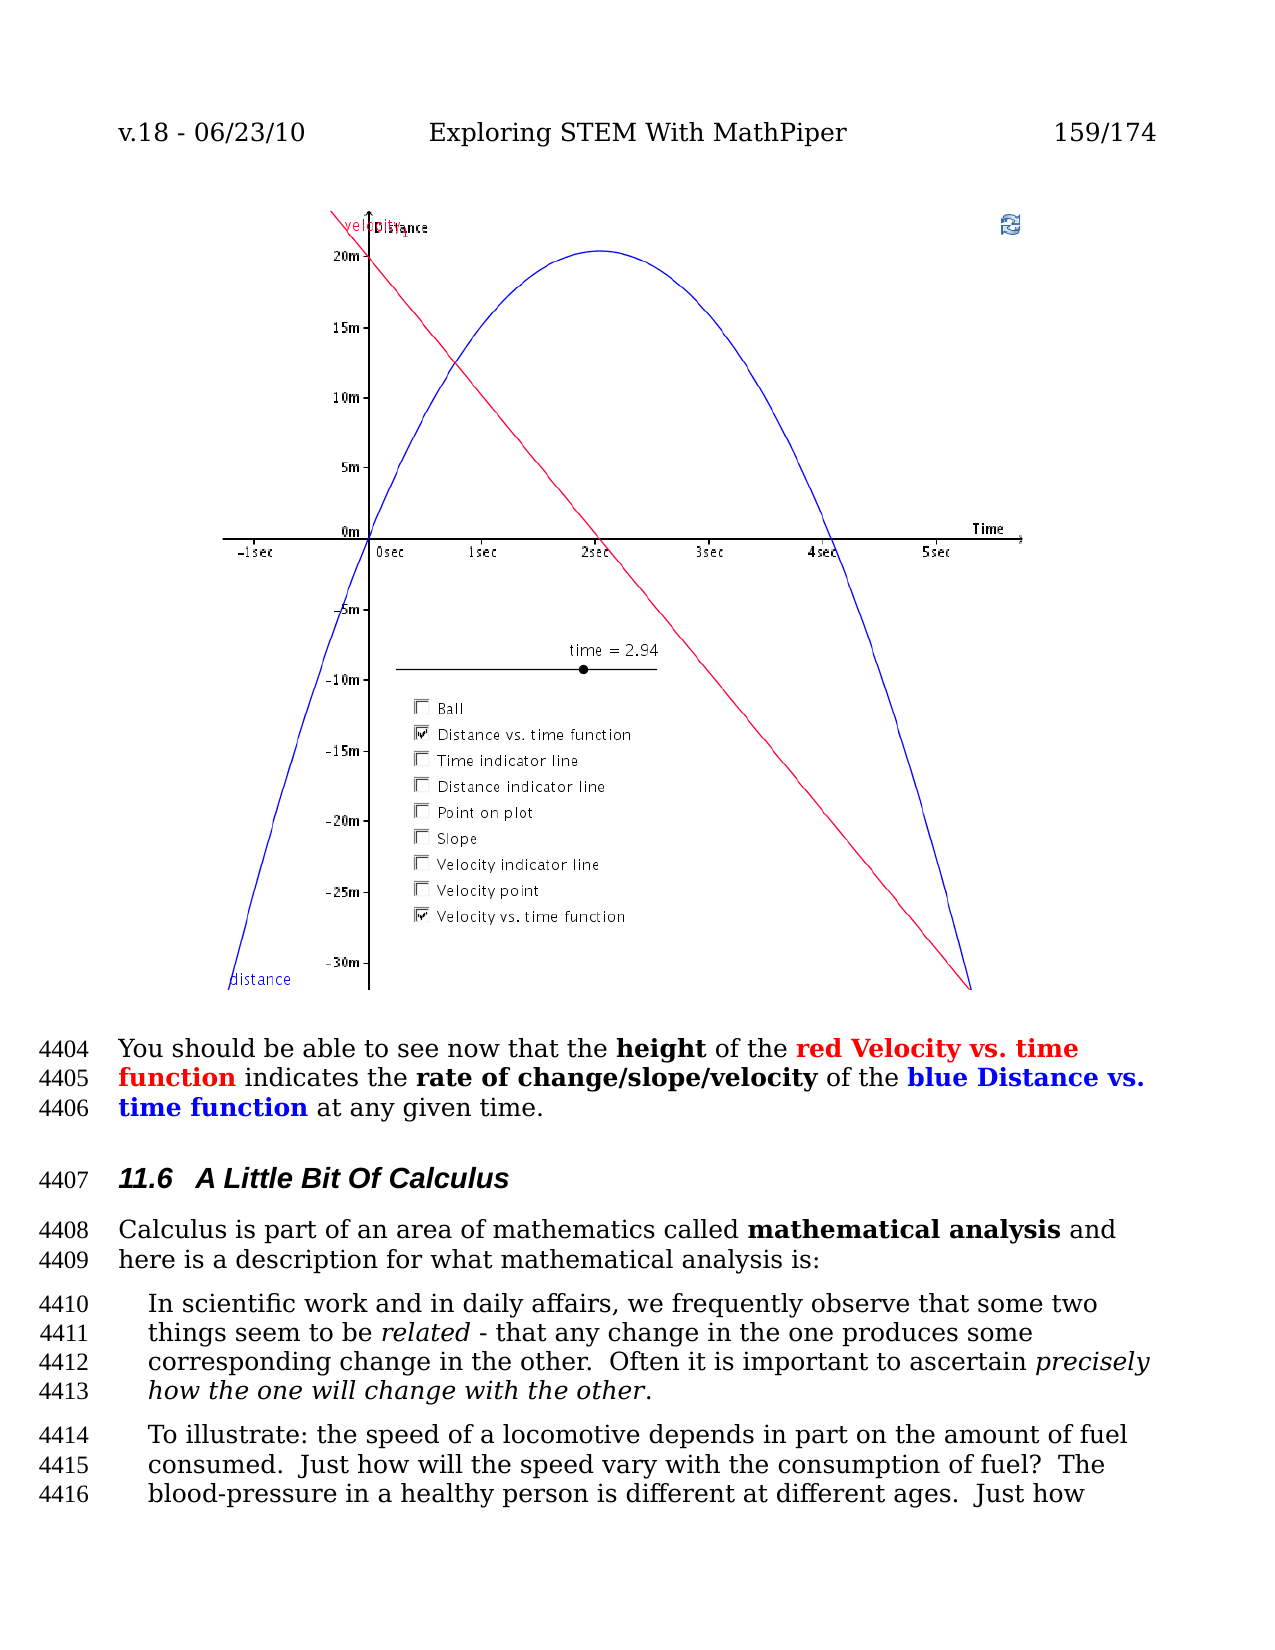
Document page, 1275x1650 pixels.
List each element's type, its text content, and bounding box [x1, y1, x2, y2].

text You should be able to see now that the height of the red Velocity vs. time function indicates the rate of change/slope/velocity of the blue Distance vs. time function at any given time. [118, 1034, 1157, 1122]
text To illustrate: the speed of a locomotive depends in part on the amount of fuel consumed. Just how will the speed vary with the consumption of fuel? The blood-pressure in a healthy person is different at different ages. Just how [148, 1421, 1157, 1508]
text In scientific work and in daily affairs, we frequently observe that some two things seem to be related - that any change in the one produces some corresponding change in the other. Often it is important to ascertain precisely how the one will change with the other. [148, 1289, 1157, 1406]
picture [222, 211, 1023, 990]
subtitle A Little Bit Of Calculus [118, 1161, 1157, 1194]
text Calculus is part of an area of mathematics called mathematical analysis and here is a description for what mathematical analysis is: [118, 1215, 1157, 1274]
